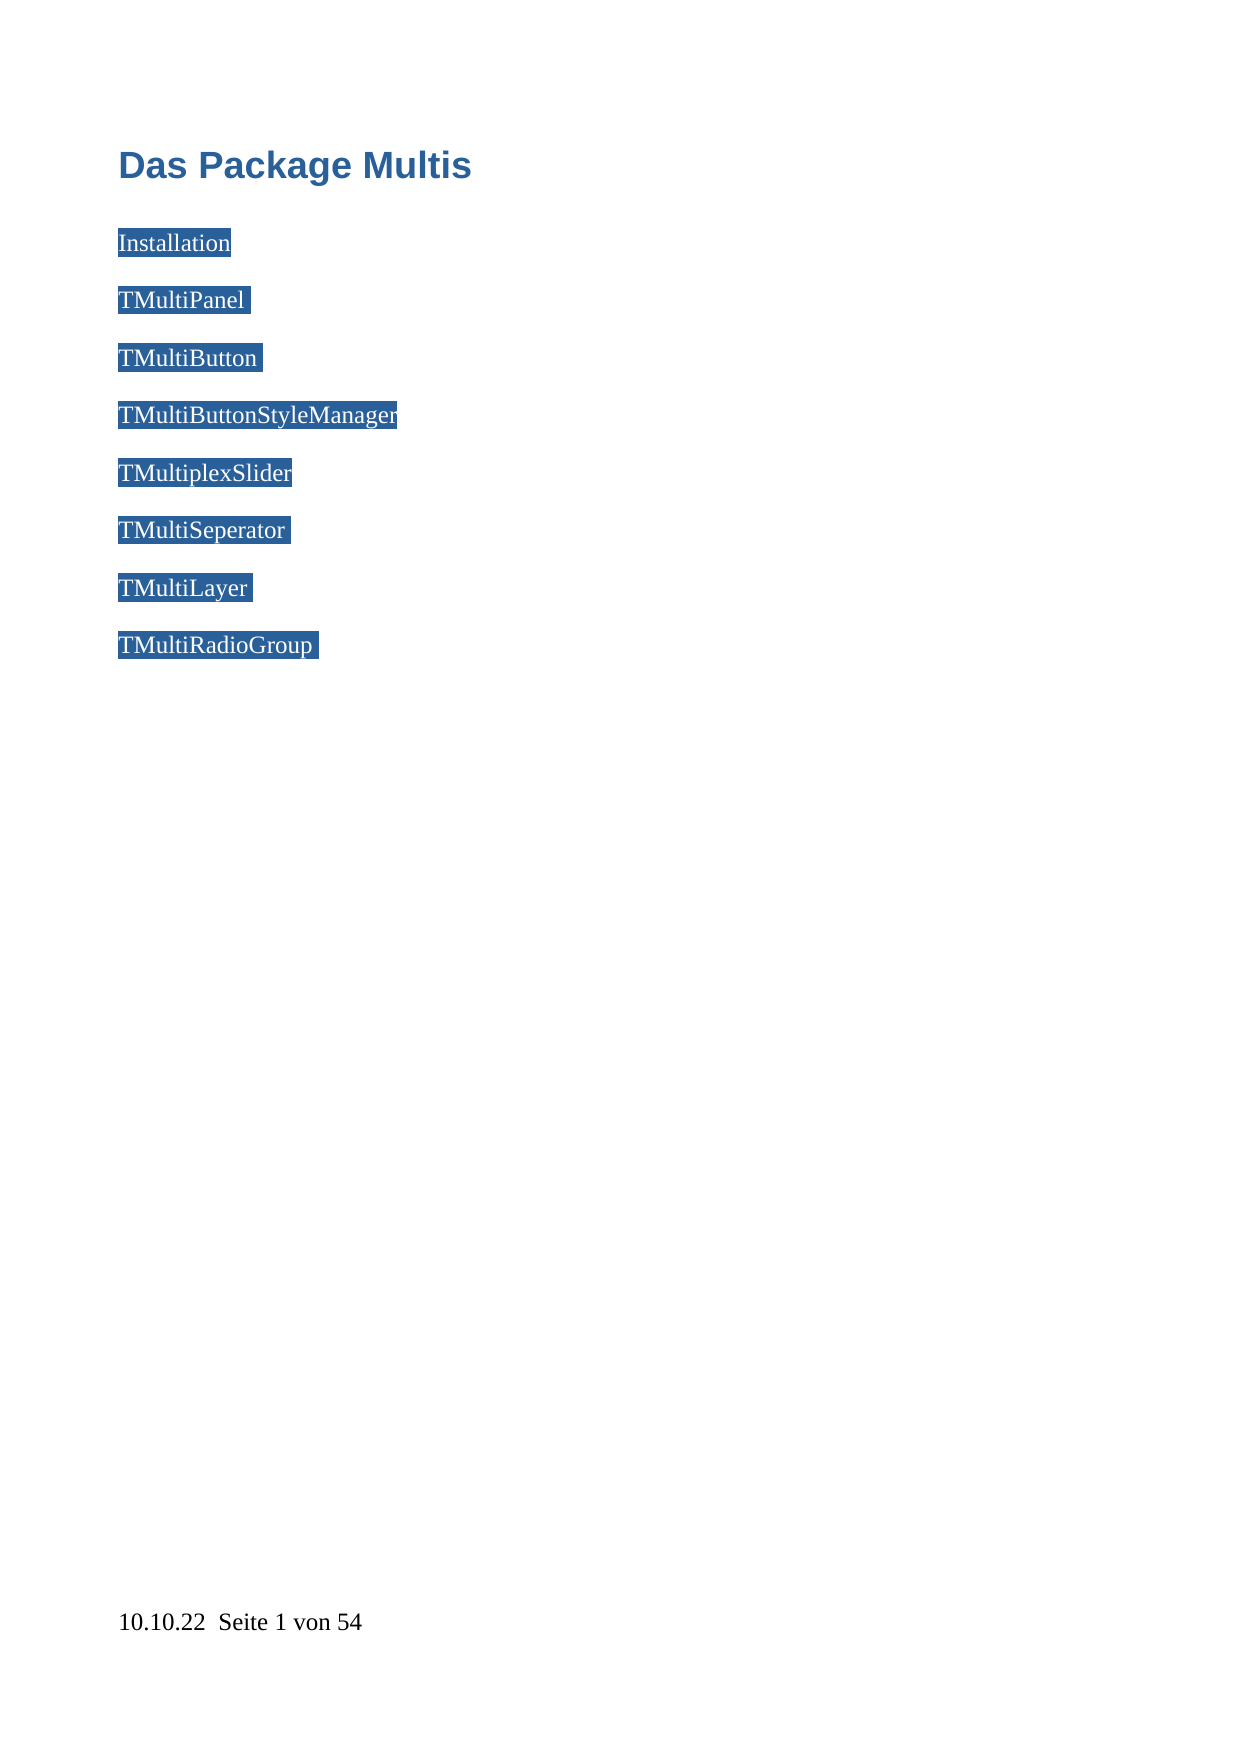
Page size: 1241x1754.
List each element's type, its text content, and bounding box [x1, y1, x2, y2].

subtitle Das Package Multis [118, 143, 1122, 187]
text TMultiPanel [118, 286, 1122, 314]
text Installation [118, 228, 1122, 257]
text TMultiButton [118, 343, 1122, 372]
text TMultiButtonStyleManager [118, 401, 1122, 429]
text TMultiplexSlider [118, 458, 1122, 487]
text TMultiLayer [118, 573, 1122, 602]
text TMultiSeperator [118, 516, 1122, 544]
text TMultiRadioGroup [118, 631, 1122, 659]
